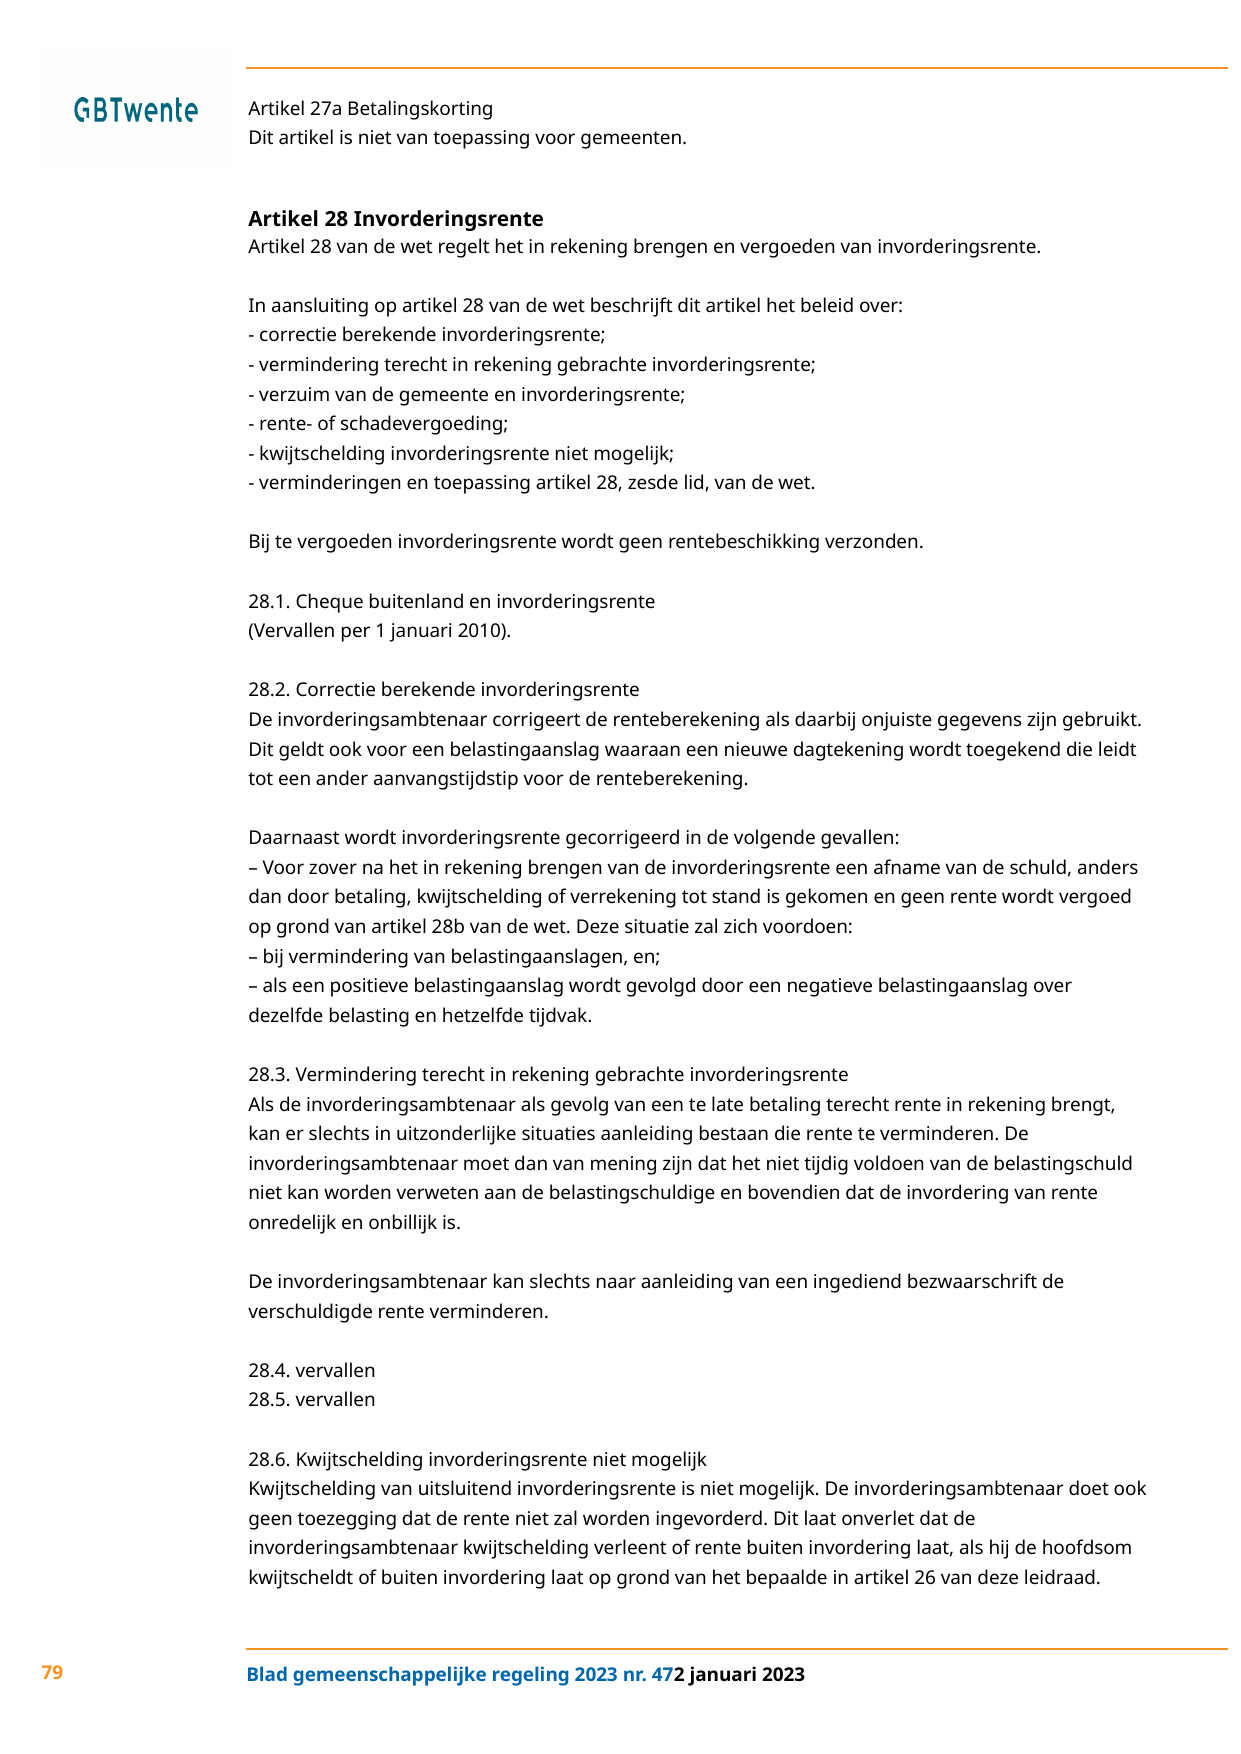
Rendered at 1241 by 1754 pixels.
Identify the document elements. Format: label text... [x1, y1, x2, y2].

text 28.1. Cheque buitenland en invorderingsrente [248, 588, 1152, 613]
text Als de invorderingsambtenaar als gevolg van een te late betaling terecht rente in rekening brengt, kan er slechts in uitzonderlijke situaties aanleiding bestaan die rente te verminderen. De invorderingsambtenaar moet dan van mening zijn dat het niet tijdig voldoen van de belastingschuld niet kan worden verweten aan de belastingschuldige en bovendien dat de invordering van rente onredelijk en onbillijk is. [248, 1091, 1152, 1235]
text Dit artikel is niet van toepassing voor gemeenten. [248, 124, 1152, 150]
text 28.3. Vermindering terecht in rekening gebrachte invorderingsrente [248, 1061, 1152, 1087]
picture [41, 47, 231, 172]
text In aansluiting op artikel 28 van de wet beschrijft dit artikel het beleid over: [248, 292, 1152, 318]
text 28.2. Correctie berekende invorderingsrente [248, 677, 1152, 702]
text De invorderingsambtenaar corrigeert de renteberekening als daarbij onjuiste gegevens zijn gebruikt. Dit geldt ook voor een belastingaanslag waaraan een nieuwe dagtekening wordt toegekend die leidt tot een ander aanvangstijdstip voor de renteberekening. [248, 706, 1152, 791]
text – Voor zover na het in rekening brengen van de invorderingsrente een afname van de schuld, anders dan door betaling, kwijtschelding of verrekening tot stand is gekomen en geen rente wordt vergoed op grond van artikel 28b van de wet. Deze situatie zal zich voordoen: [248, 854, 1152, 939]
text Artikel 28 Invorderingsrente [248, 204, 1152, 233]
text 28.4. vervallen [248, 1357, 1152, 1383]
text - kwijtschelding invorderingsrente niet mogelijk; [248, 440, 1152, 466]
text - correctie berekende invorderingsrente; [248, 322, 1152, 347]
text - vermindering terecht in rekening gebrachte invorderingsrente; [248, 351, 1152, 377]
text - rente- of schadevergoeding; [248, 410, 1152, 436]
text - verminderingen en toepassing artikel 28, zesde lid, van de wet. [248, 469, 1152, 495]
text Artikel 27a Betalingskorting [248, 95, 1152, 121]
text 28.6. Kwijtschelding invorderingsrente niet mogelijk [248, 1446, 1152, 1471]
text Kwijtschelding van uitsluitend invorderingsrente is niet mogelijk. De invorderingsambtenaar doet ook geen toezegging dat de rente niet zal worden ingevorderd. Dit laat onverlet dat de invorderingsambtenaar kwijtschelding verleent of rente buiten invordering laat, als hij de hoofdsom kwijtscheldt of buiten invordering laat op grond van het bepaalde in artikel 26 van deze leidraad. [248, 1475, 1152, 1590]
text Artikel 28 van de wet regelt het in rekening brengen en vergoeden van invorderingsrente. [248, 233, 1152, 258]
text Bij te vergoeden invorderingsrente wordt geen rentebeschikking verzonden. [248, 529, 1152, 554]
text 28.5. vervallen [248, 1387, 1152, 1412]
text – als een positieve belastingaanslag wordt gevolgd door een negatieve belastingaanslag over dezelfde belasting en hetzelfde tijdvak. [248, 972, 1152, 1028]
text Daarnaast wordt invorderingsrente gecorrigeerd in de volgende gevallen: [248, 824, 1152, 850]
text - verzuim van de gemeente en invorderingsrente; [248, 381, 1152, 406]
text – bij vermindering van belastingaanslagen, en; [248, 943, 1152, 968]
text De invorderingsambtenaar kan slechts naar aanleiding van een ingediend bezwaarschrift de verschuldigde rente verminderen. [248, 1268, 1152, 1323]
text (Vervallen per 1 januari 2010). [248, 617, 1152, 643]
